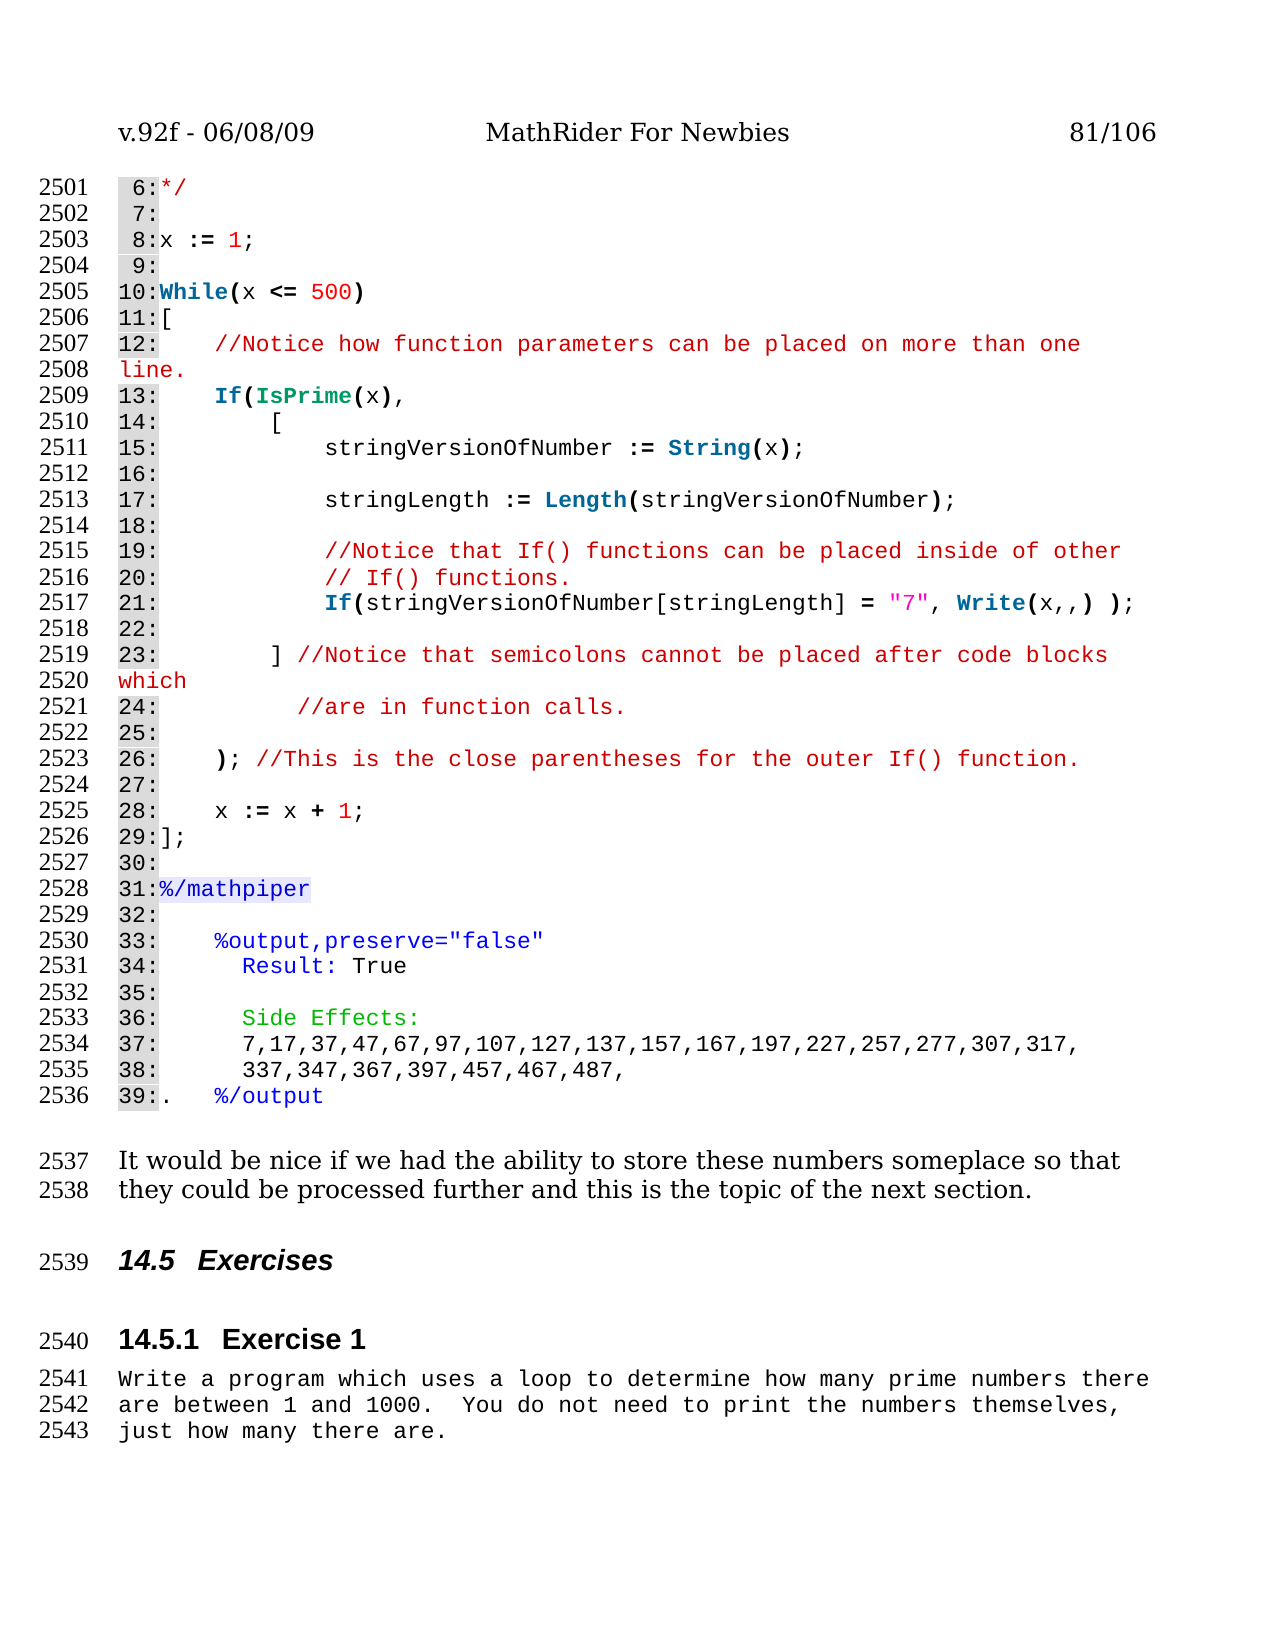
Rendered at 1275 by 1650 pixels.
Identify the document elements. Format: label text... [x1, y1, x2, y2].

text 35: [118, 981, 1157, 1007]
subtitle Exercises [118, 1243, 1157, 1277]
text 16: [118, 462, 1157, 488]
text 24: //are in function calls. [118, 696, 1157, 721]
text 37: 7,17,37,47,67,97,107,127,137,157,167,197,227,257,277,307,317, [118, 1033, 1157, 1059]
text 13: If(IsPrime(x), [118, 384, 1157, 410]
text 20: // If() functions. [118, 566, 1157, 592]
subtitle Exercise 1 [118, 1322, 1157, 1356]
text 32: [118, 903, 1157, 929]
text 14: [ [118, 410, 1157, 436]
text 39:. %/output [118, 1084, 1157, 1111]
text 28: x := x + 1; [118, 799, 1157, 825]
text 34: Result: True [118, 955, 1157, 981]
text 9: [118, 254, 1157, 281]
text 15: stringVersionOfNumber := String(x); [118, 436, 1157, 462]
text 27: [118, 773, 1157, 799]
text 12: //Notice how function parameters can be placed on more than one line. [118, 332, 1157, 384]
text 22: [118, 618, 1157, 644]
text It would be nice if we had the ability to store these numbers someplace so that they could be processed further and this is the topic of the next section. [118, 1146, 1157, 1204]
text 21: If(stringVersionOfNumber[stringLength] = "7", Write(x,,) ); [118, 592, 1157, 618]
text 11:[ [118, 306, 1157, 332]
text 10:While(x <= 500) [118, 281, 1157, 306]
text 29:]; [118, 825, 1157, 851]
text 8:x := 1; [118, 229, 1157, 254]
text 6:*/ [118, 177, 1157, 203]
text 36: Side Effects: [118, 1007, 1157, 1033]
text 17: stringLength := Length(stringVersionOfNumber); [118, 488, 1157, 514]
text 33: %output,preserve="false" [118, 929, 1157, 955]
text 31:%/mathpiper [118, 877, 1157, 903]
text 38: 337,347,367,397,457,467,487, [118, 1059, 1157, 1084]
text 25: [118, 721, 1157, 747]
text 26: ); //This is the close parentheses for the outer If() function. [118, 747, 1157, 773]
text 30: [118, 851, 1157, 877]
text 23: ] //Notice that semicolons cannot be placed after code blocks which [118, 644, 1157, 696]
text 7: [118, 203, 1157, 229]
text 18: [118, 514, 1157, 540]
text 19: //Notice that If() functions can be placed inside of other [118, 540, 1157, 566]
text Write a program which uses a loop to determine how many prime numbers there are between 1 and 1000. You do not need to print the numbers themselves, just how many there are. [118, 1367, 1157, 1445]
